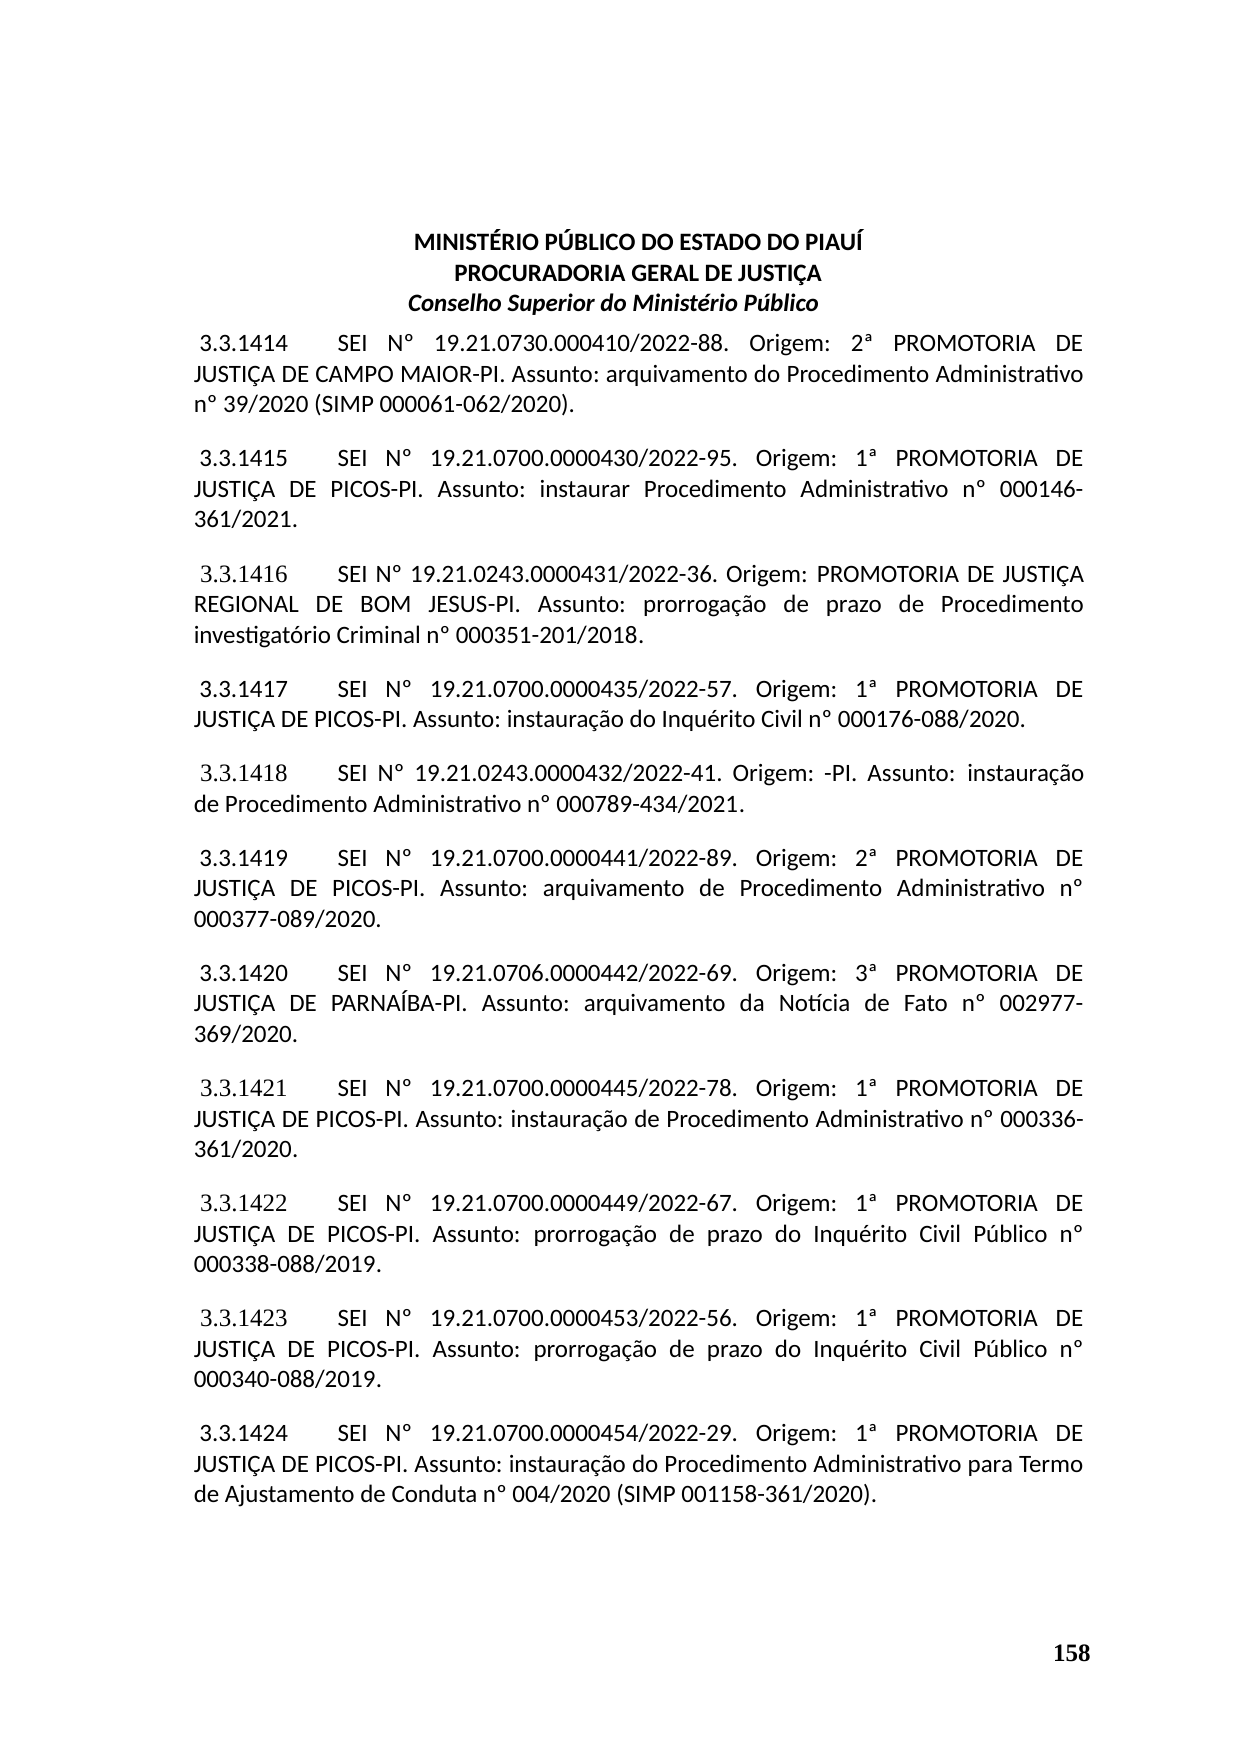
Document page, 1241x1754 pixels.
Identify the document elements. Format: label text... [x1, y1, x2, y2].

list SEI Nº 19.21.0700.0000430/2022-95. Origem: 1ª PROMOTORIA DE JUSTIÇA DE PICOS-PI. Assunto: instaurar Procedimento Administrativo nº 000146-361/2021. [193, 443, 1084, 534]
list SEI Nº 19.21.0700.0000445/2022-78. Origem: 1ª PROMOTORIA DE JUSTIÇA DE PICOS-PI. Assunto: instauração de Procedimento Administrativo nº 000336-361/2020. [193, 1072, 1084, 1164]
list SEI Nº 19.21.0700.0000441/2022-89. Origem: 2ª PROMOTORIA DE JUSTIÇA DE PICOS-PI. Assunto: arquivamento de Procedimento Administrativo nº 000377-089/2020. [193, 842, 1084, 933]
list SEI Nº 19.21.0243.0000431/2022-36. Origem: PROMOTORIA DE JUSTIÇA REGIONAL DE BOM JESUS-PI. Assunto: prorrogação de prazo de Procedimento investigatório Criminal nº 000351-201/2018. [193, 558, 1084, 649]
list SEI Nº 19.21.0700.0000454/2022-29. Origem: 1ª PROMOTORIA DE JUSTIÇA DE PICOS-PI. Assunto: instauração do Procedimento Administrativo para Termo de Ajustamento de Conduta nº 004/2020 (SIMP 001158-361/2020). [193, 1417, 1084, 1509]
list SEI Nº 19.21.0730.000410/2022-88. Origem: 2ª PROMOTORIA DE JUSTIÇA DE CAMPO MAIOR-PI. Assunto: arquivamento do Procedimento Administrativo nº 39/2020 (SIMP 000061-062/2020). [193, 327, 1084, 419]
list SEI Nº 19.21.0700.0000435/2022-57. Origem: 1ª PROMOTORIA DE JUSTIÇA DE PICOS-PI. Assunto: instauração do Inquérito Civil nº 000176-088/2020. [193, 673, 1084, 734]
list SEI Nº 19.21.0700.0000453/2022-56. Origem: 1ª PROMOTORIA DE JUSTIÇA DE PICOS-PI. Assunto: prorrogação de prazo do Inquérito Civil Público nº 000340-088/2019. [193, 1302, 1084, 1394]
list SEI Nº 19.21.0706.0000442/2022-69. Origem: 3ª PROMOTORIA DE JUSTIÇA DE PARNAÍBA-PI. Assunto: arquivamento da Notícia de Fato nº 002977-369/2020. [193, 957, 1084, 1049]
list SEI Nº 19.21.0700.0000449/2022-67. Origem: 1ª PROMOTORIA DE JUSTIÇA DE PICOS-PI. Assunto: prorrogação de prazo do Inquérito Civil Público nº 000338-088/2019. [193, 1187, 1084, 1279]
list SEI Nº 19.21.0243.0000432/2022-41. Origem: -PI. Assunto: instauração de Procedimento Administrativo nº 000789-434/2021. [193, 757, 1084, 818]
